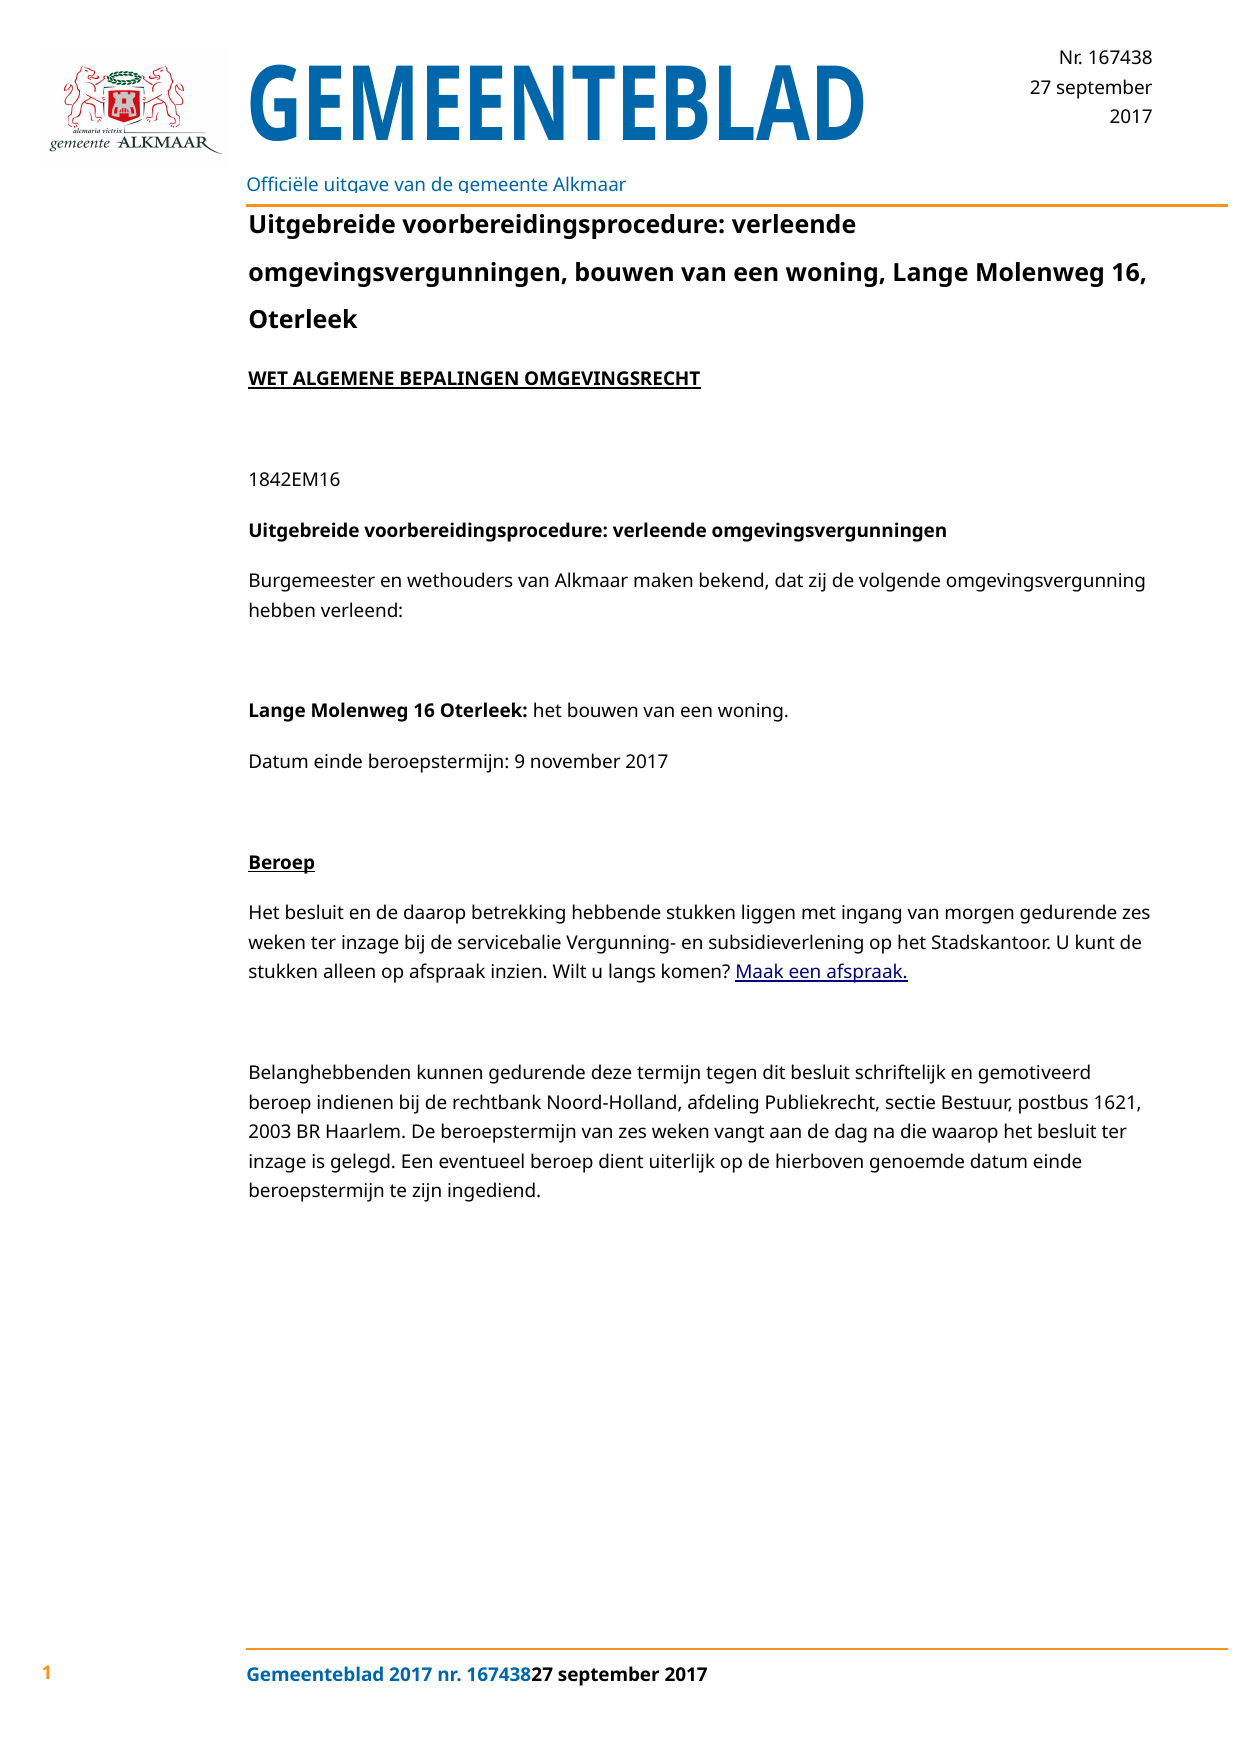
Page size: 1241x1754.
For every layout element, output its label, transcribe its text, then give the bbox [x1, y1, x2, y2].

text Burgemeester en wethouders van Alkmaar maken bekend, dat zij de volgende omgevingsvergunning hebben verleend: [248, 567, 1152, 622]
text Het besluit en de daarop betrekking hebbende stukken liggen met ingang van morgen gedurende zes weken ter inzage bij de servicebalie Vergunning- en subsidieverlening op het Stadskantoor. U kunt de stukken alleen op afspraak inzien. Wilt u langs komen? Maak een afspraak. [248, 899, 1152, 984]
text 1842EM16 [248, 466, 1152, 492]
text Lange Molenweg 16 Oterleek: het bouwen van een woning. [248, 698, 1152, 723]
text WET ALGEMENE BEPALINGEN OMGEVINGSRECHT [248, 366, 1152, 391]
text Beroep [248, 849, 1152, 874]
text Uitgebreide voorbereidingsprocedure: verleende omgevingsvergunningen, bouwen van een woning, Lange Molenweg 16, Oterleek [248, 207, 1152, 336]
text Belanghebbenden kunnen gedurende deze termijn tegen dit besluit schriftelijk en gemoti­veerd beroep indie­nen bij de rechtbank Noord-Holland, afdeling Publiekrecht, sectie Bestuur, postbus 1621, 2003 BR Haarlem. De beroepstermijn van zes weken vangt aan de dag na die waarop het besluit ter inzage is gelegd. Een eventueel beroep dient uiterlijk op de hierboven genoemde datum einde beroepstermijn te zijn ingediend. [248, 1059, 1152, 1203]
picture [41, 47, 231, 172]
text Datum einde beroepstermijn: 9 november 2017 [248, 748, 1152, 774]
text Uitgebreide voorbereidingsprocedure: verleende omgevingsvergunningen [248, 517, 1152, 542]
